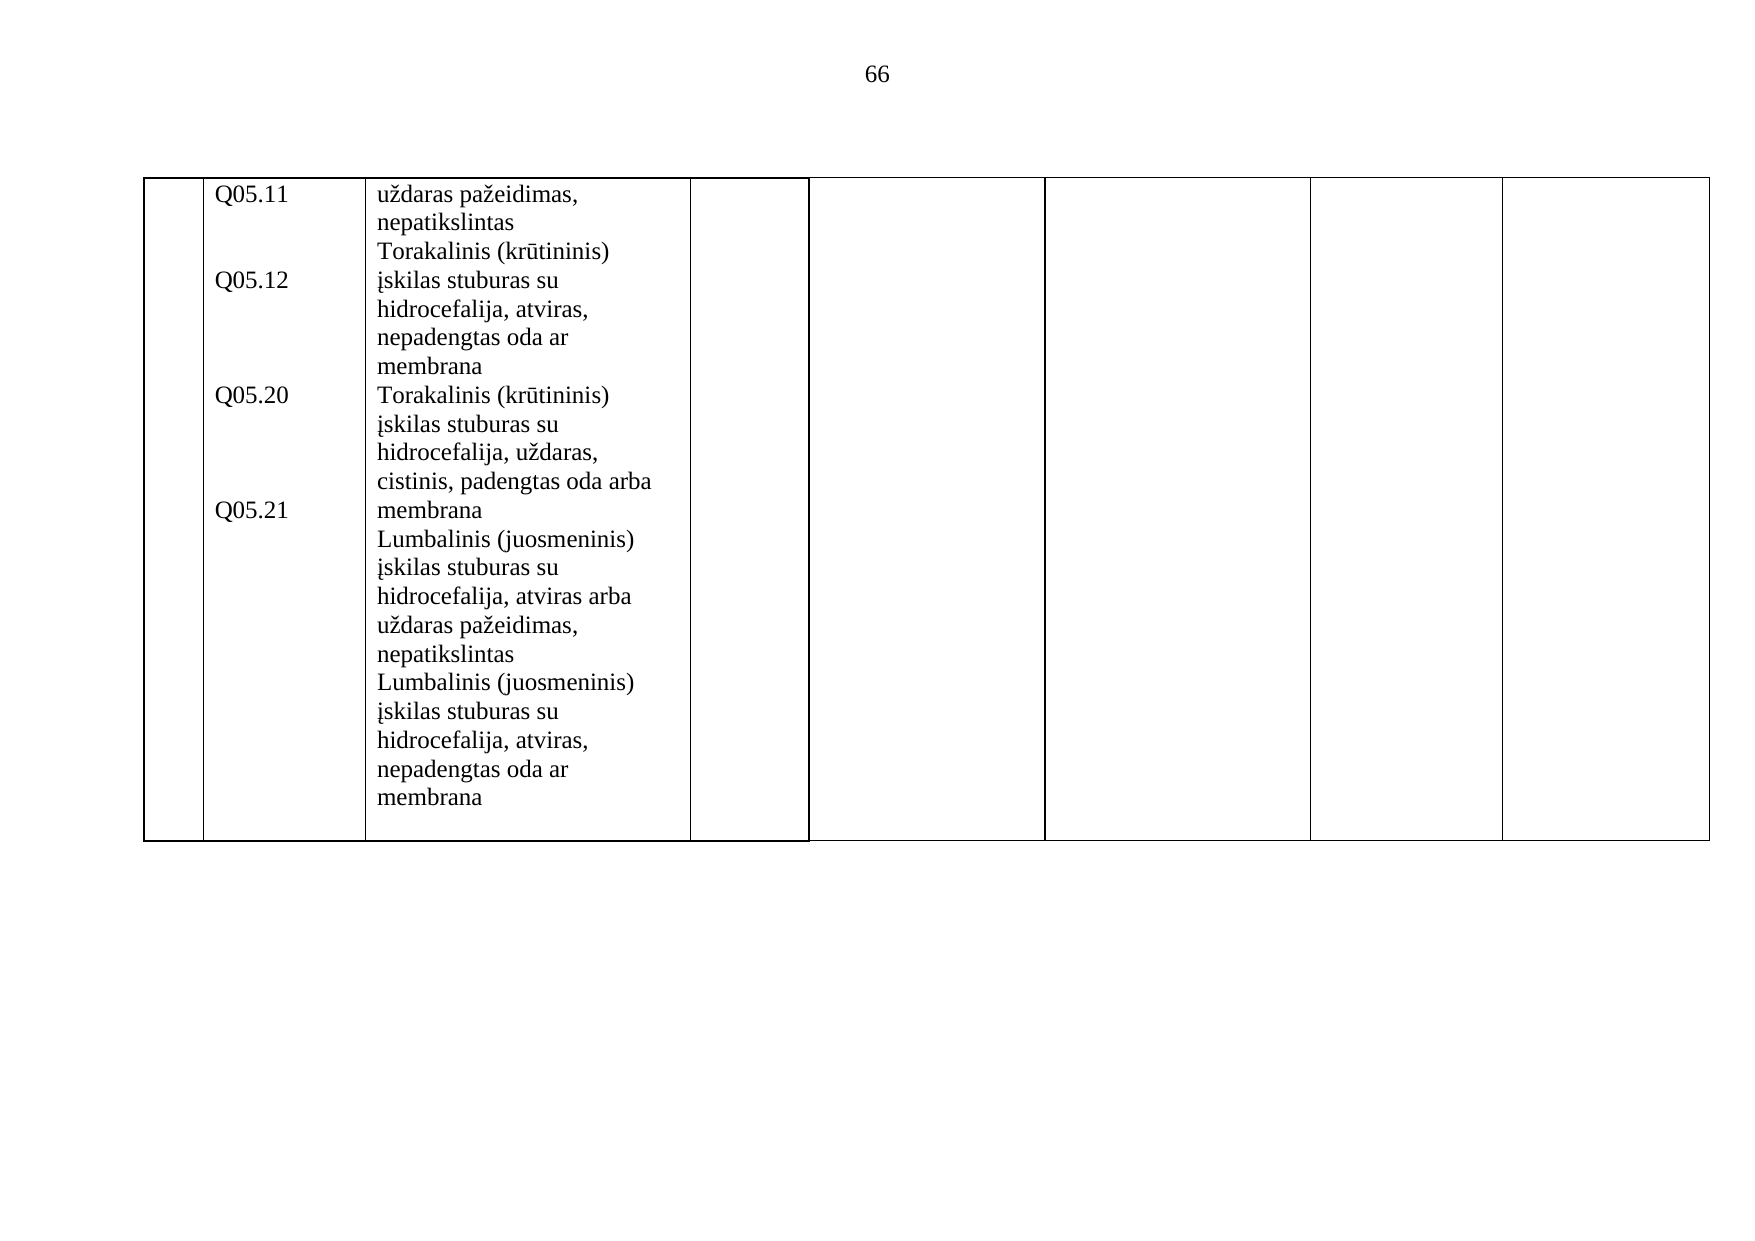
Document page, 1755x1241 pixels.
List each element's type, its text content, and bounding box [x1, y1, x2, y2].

table_cell [1503, 178, 1709, 840]
table_cell [691, 179, 808, 840]
table_cell [145, 179, 203, 840]
table_cell Q05.11 Q05.12 Q05.20 Q05.21 [204, 179, 365, 840]
table_cell uždaras pažeidimas, nepatikslintas Torakalinis (krūtininis) įskilas stuburas su hidrocefalija, atviras, nepadengtas oda ar membrana Torakalinis (krūtininis) įskilas stuburas su hidrocefalija, uždaras, cistinis, padengtas oda arba membrana Lumbalinis (juosmeninis) įskilas stuburas su hidrocefalija, atviras arba uždaras pažeidimas, nepatikslintas Lumbalinis (juosmeninis) įskilas stuburas su hidrocefalija, atviras, nepadengtas oda ar membrana [366, 179, 690, 840]
table_cell [810, 178, 1044, 840]
table_cell [1046, 178, 1310, 840]
table_cell [1311, 178, 1502, 840]
